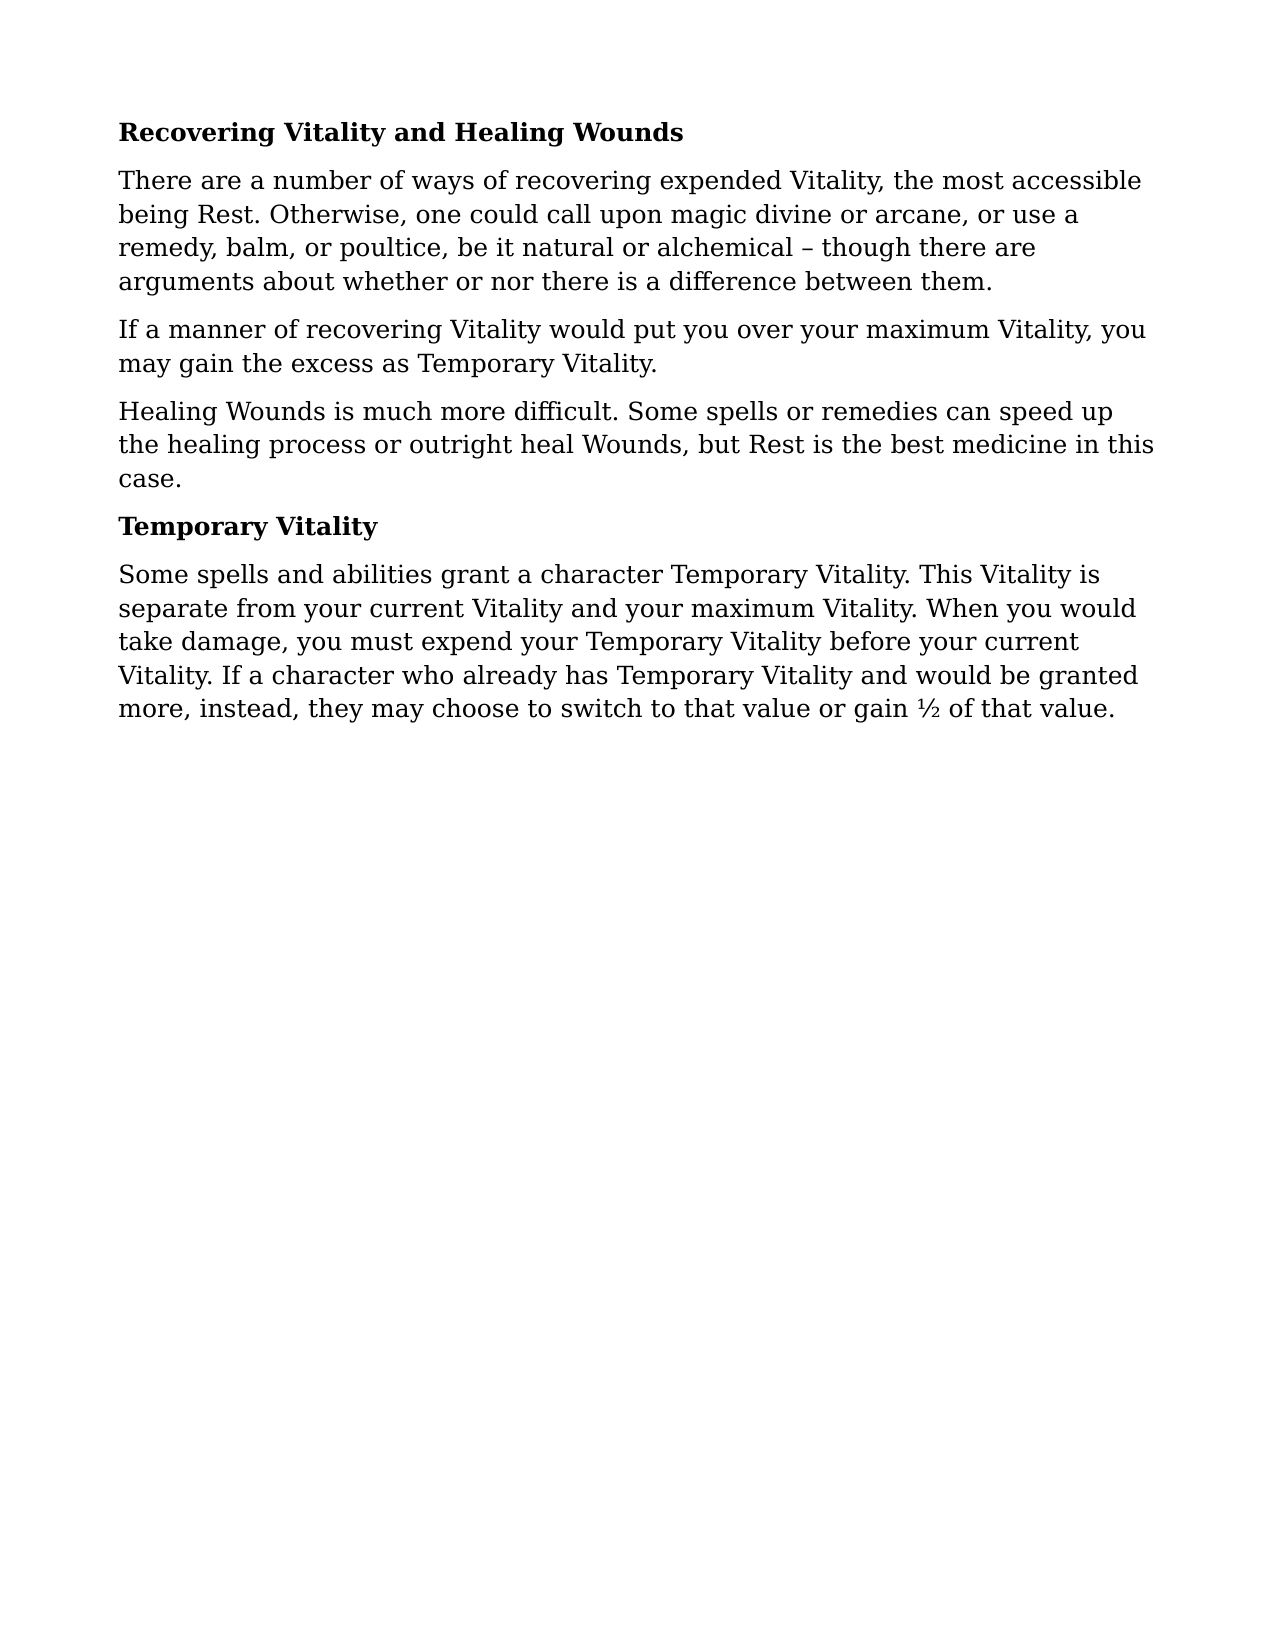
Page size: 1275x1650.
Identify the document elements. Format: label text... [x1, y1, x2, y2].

text If a manner of recovering Vitality would put you over your maximum Vitality, you may gain the excess as Temporary Vitality. [118, 315, 1157, 378]
text There are a number of ways of recovering expended Vitality, the most accessible being Rest. Otherwise, one could call upon magic divine or arcane, or use a remedy, balm, or poultice, be it natural or alchemical – though there are arguments about whether or nor there is a difference between them. [118, 166, 1157, 296]
text Temporary Vitality [118, 512, 1157, 541]
text Healing Wounds is much more difficult. Some spells or remedies can speed up the healing process or outright heal Wounds, but Rest is the best medicine in this case. [118, 397, 1157, 493]
text Recovering Vitality and Healing Wounds [118, 118, 1157, 147]
text Some spells and abilities grant a character Temporary Vitality. This Vitality is separate from your current Vitality and your maximum Vitality. When you would take damage, you must expend your Temporary Vitality before your current Vitality. If a character who already has Temporary Vitality and would be granted more, instead, they may choose to switch to that value or gain ½ of that value. [118, 560, 1157, 724]
